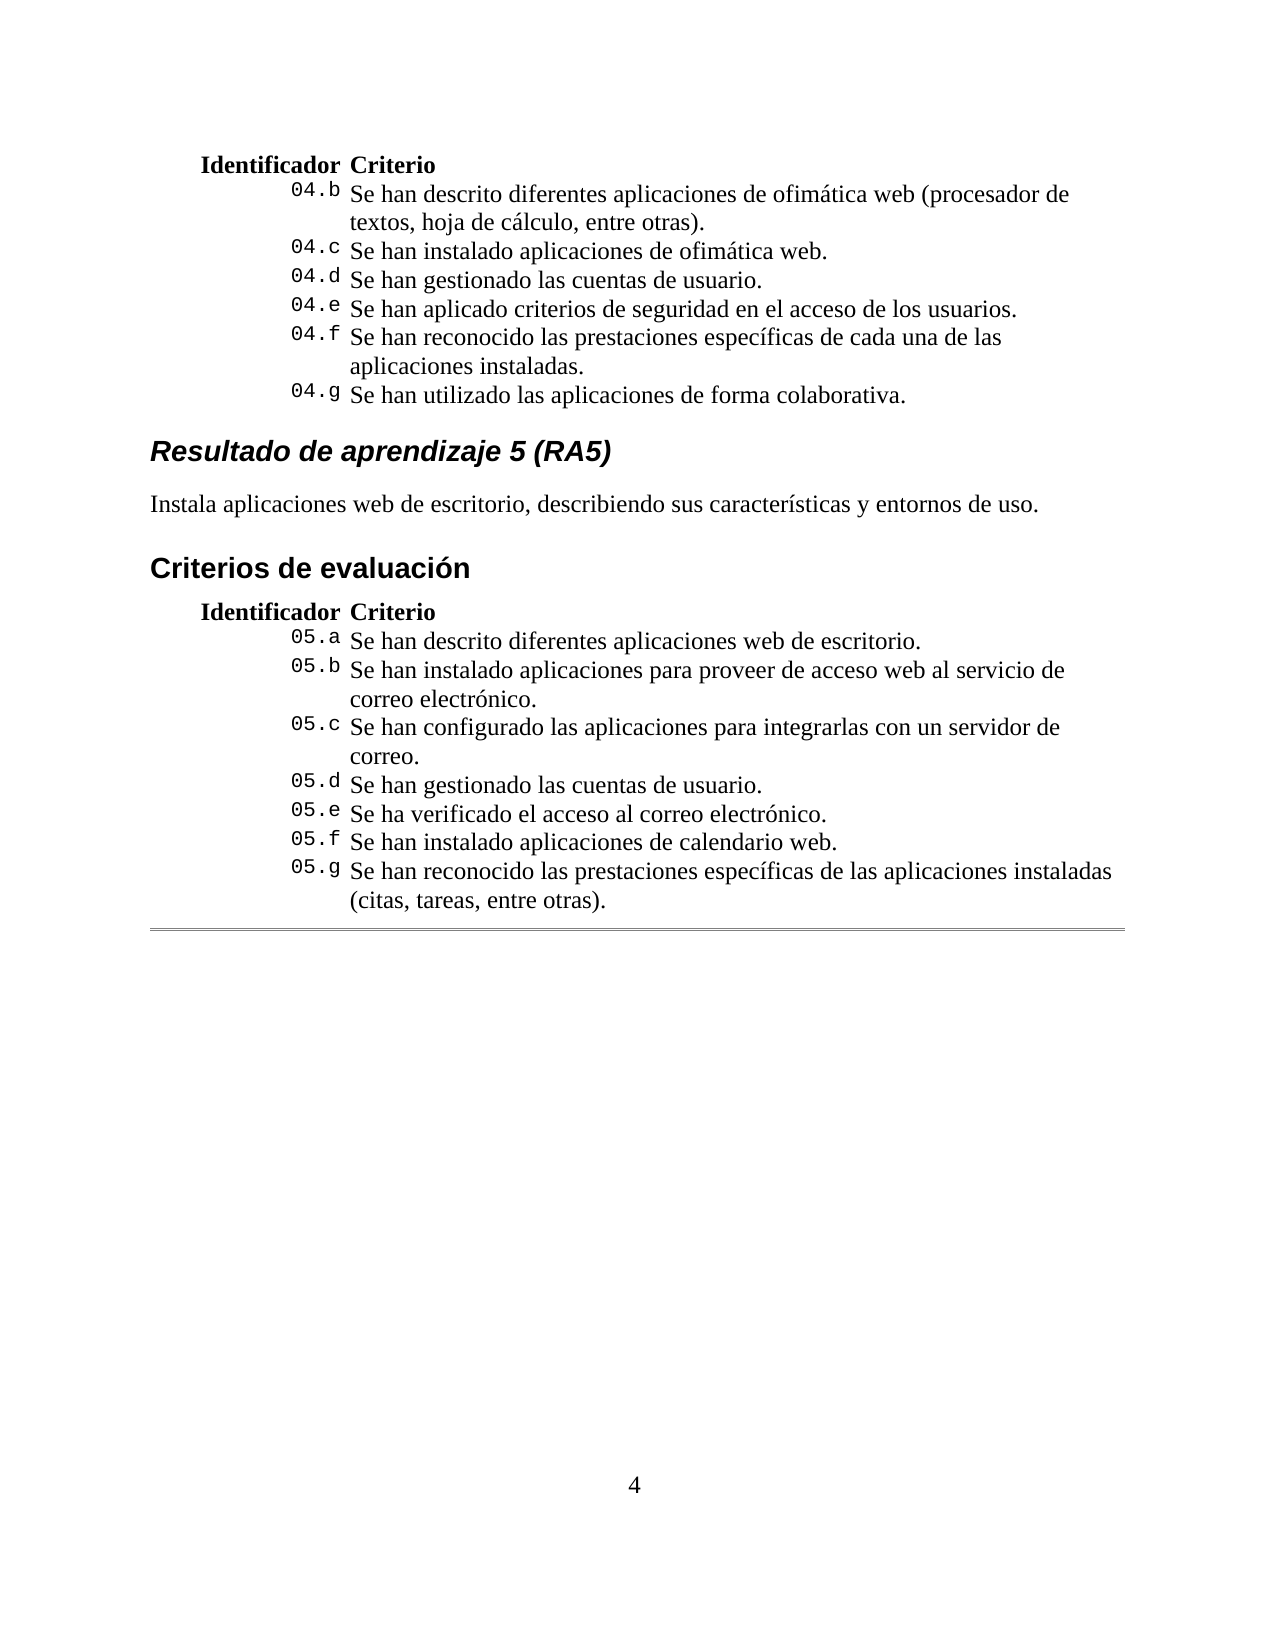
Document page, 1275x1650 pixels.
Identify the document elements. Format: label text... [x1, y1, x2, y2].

table_cell Se han reconocido las prestaciones específicas de cada una de las aplicaciones instaladas. [345, 323, 1125, 380]
table_header Criterio [345, 150, 1125, 179]
table_cell 04.e [150, 294, 345, 322]
table_cell 04.g [150, 380, 345, 409]
table_cell 05.e [150, 799, 345, 827]
table_cell Se han instalado aplicaciones de ofimática web. [345, 236, 1125, 265]
table_header Identificador [150, 598, 345, 626]
table_cell Se han descrito diferentes aplicaciones de ofimática web (procesador de textos, hoja de cálculo, entre otras). [345, 179, 1125, 236]
table_cell 05.c [150, 713, 345, 770]
table_cell 04.c [150, 236, 345, 265]
table_cell 05.d [150, 770, 345, 799]
table_cell Se han instalado aplicaciones de calendario web. [345, 828, 1125, 856]
table_cell 04.d [150, 265, 345, 294]
table_cell Se han descrito diferentes aplicaciones web de escritorio. [345, 626, 1125, 655]
table_cell 05.f [150, 828, 345, 856]
table_cell 05.a [150, 626, 345, 655]
table_cell 04.f [150, 323, 345, 380]
table_cell Se han configurado las aplicaciones para integrarlas con un servidor de correo. [345, 713, 1125, 770]
table_cell 05.g [150, 856, 345, 914]
table_header Identificador [150, 150, 345, 179]
table_header Criterio [345, 598, 1125, 626]
table_cell Se han instalado aplicaciones para proveer de acceso web al servicio de correo electrónico. [345, 655, 1125, 712]
text Instala aplicaciones web de escritorio, describiendo sus características y entornos de uso. [150, 489, 1125, 517]
table_cell 04.b [150, 179, 345, 236]
table_cell 05.b [150, 655, 345, 712]
table_cell Se ha verificado el acceso al correo electrónico. [345, 799, 1125, 827]
table_cell Se han reconocido las prestaciones específicas de las aplicaciones instaladas (citas, tareas, entre otras). [345, 856, 1125, 914]
subtitle Criterios de evaluación [150, 551, 1125, 585]
table_cell Se han gestionado las cuentas de usuario. [345, 770, 1125, 799]
table_cell Se han aplicado criterios de seguridad en el acceso de los usuarios. [345, 294, 1125, 322]
subtitle Resultado de aprendizaje 5 (RA5) [150, 434, 1125, 467]
table_cell Se han gestionado las cuentas de usuario. [345, 265, 1125, 294]
table_cell Se han utilizado las aplicaciones de forma colaborativa. [345, 380, 1125, 409]
